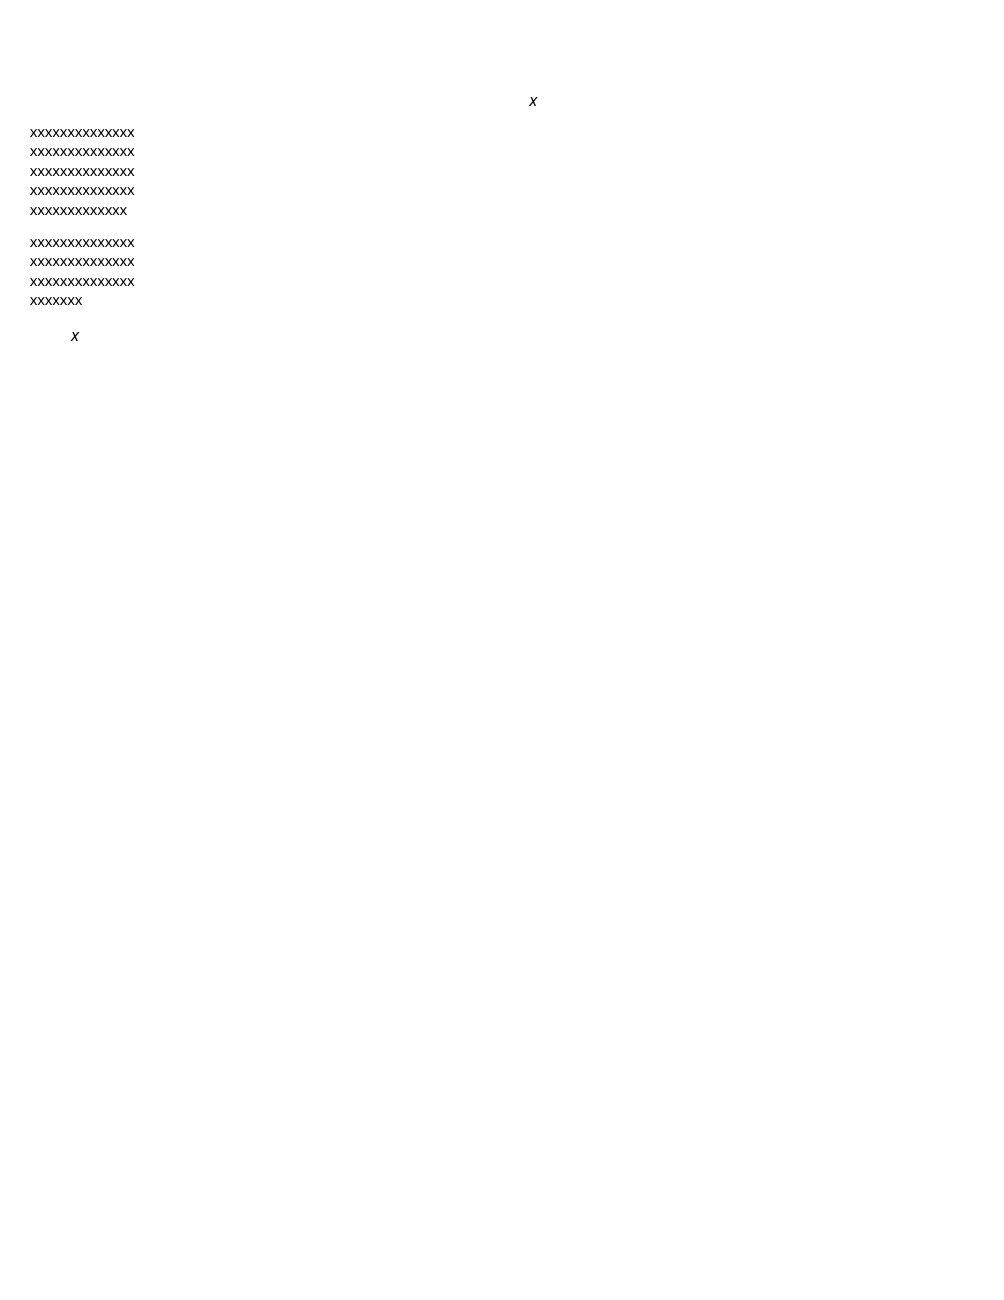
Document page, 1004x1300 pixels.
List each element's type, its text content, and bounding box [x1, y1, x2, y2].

text xxxxxxxxxxxxxxxxxxxxxxxxxxxxxxxxxxxxxxxxxxxxxxxxx [29, 232, 136, 309]
text xxxxxxxxxxxxxxxxxxxxxxxxxxxxxxxxxxxxxxxxxxxxxxxxxxxxxxxxxxxxxxxxxxxxx [29, 122, 136, 219]
